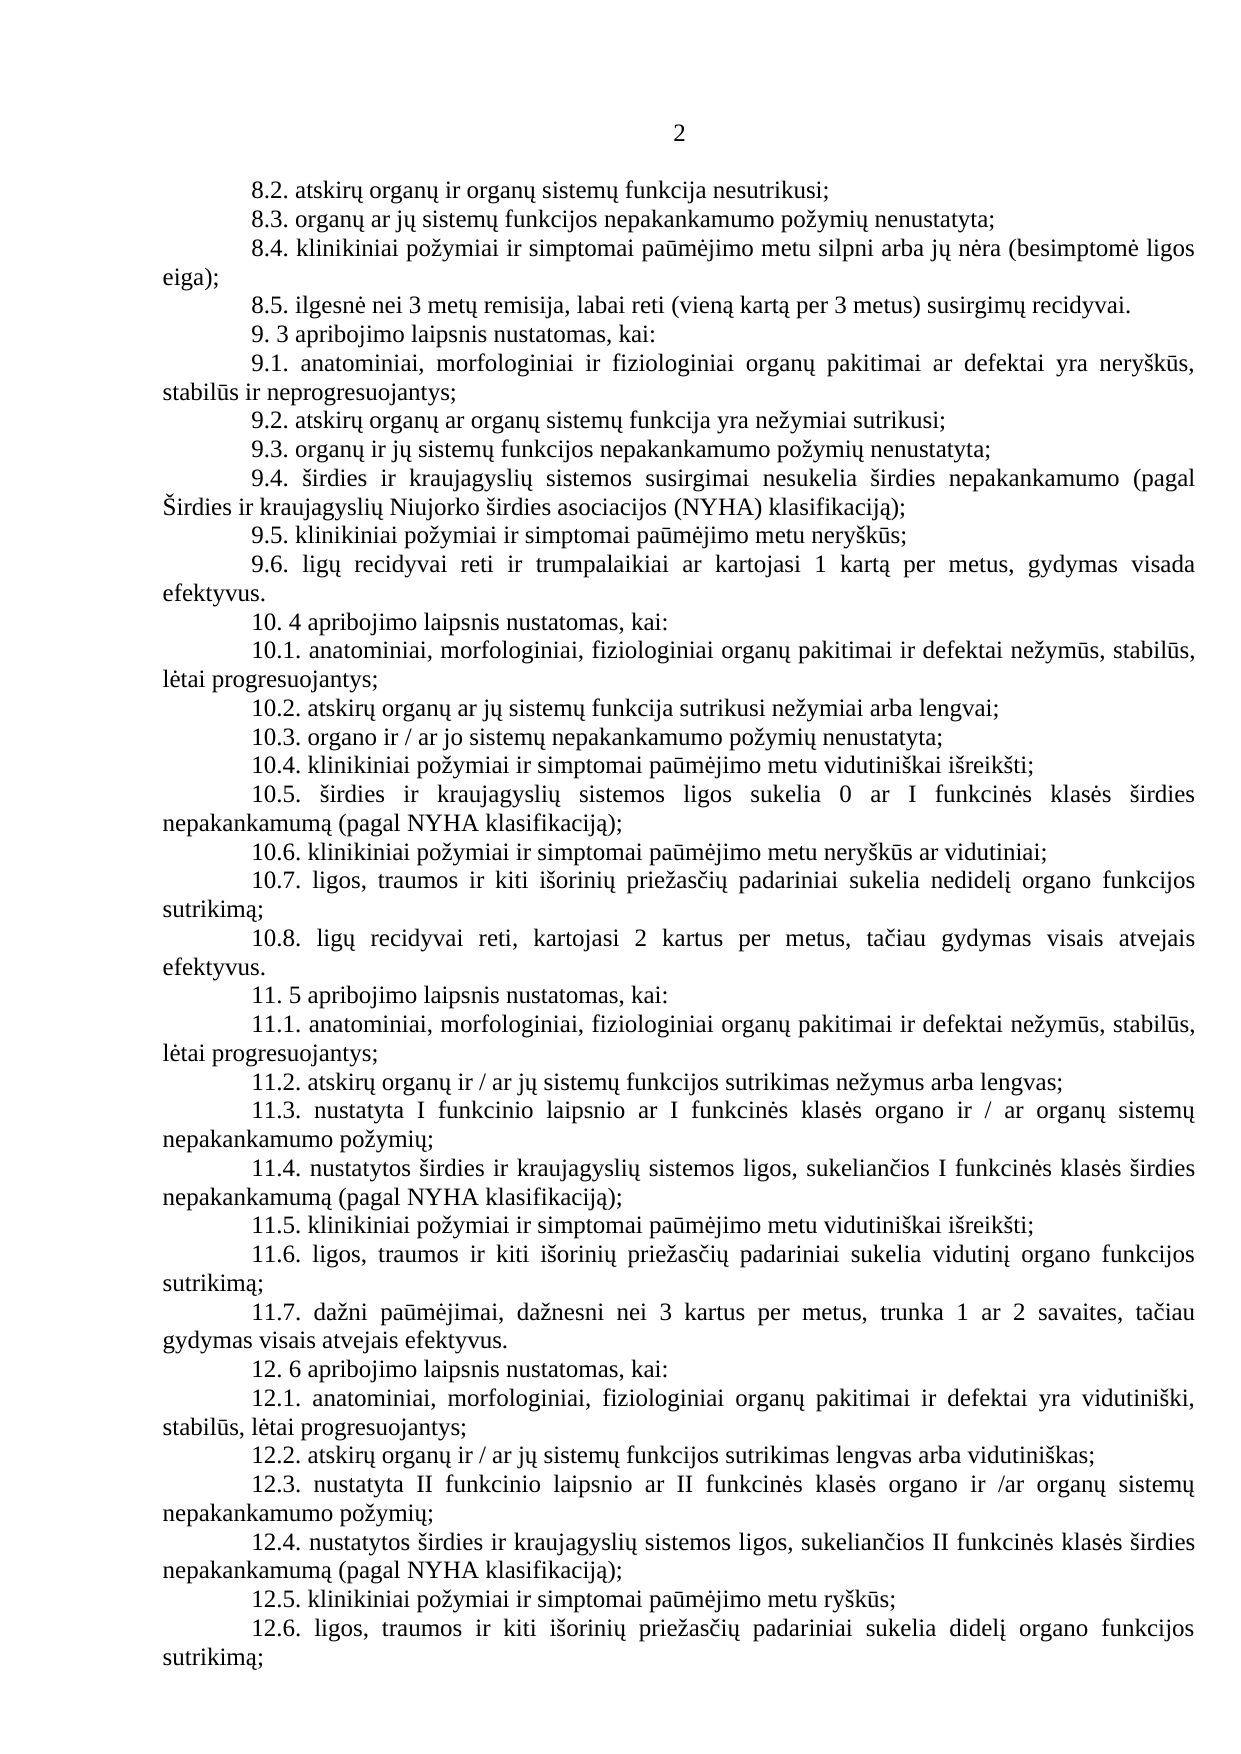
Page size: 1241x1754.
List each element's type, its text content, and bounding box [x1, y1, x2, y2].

text 11.2. atskirų organų ir / ar jų sistemų funkcijos sutrikimas nežymus arba lengvas; [162, 1067, 1196, 1096]
text 10.1. anatominiai, morfologiniai, fiziologiniai organų pakitimai ir defektai nežymūs, stabilūs, lėtai progresuojantys; [162, 636, 1196, 693]
text 8.5. ilgesnė nei 3 metų remisija, labai reti (vieną kartą per 3 metus) susirgimų recidyvai. [162, 291, 1196, 319]
text 8.4. klinikiniai požymiai ir simptomai paūmėjimo metu silpni arba jų nėra (besimptomė ligos eiga); [162, 233, 1196, 291]
text 10.4. klinikiniai požymiai ir simptomai paūmėjimo metu vidutiniškai išreikšti; [162, 751, 1196, 779]
text 10.8. ligų recidyvai reti, kartojasi 2 kartus per metus, tačiau gydymas visais atvejais efektyvus. [162, 923, 1196, 981]
text 12. 6 apribojimo laipsnis nustatomas, kai: [162, 1354, 1196, 1383]
text 11.5. klinikiniai požymiai ir simptomai paūmėjimo metu vidutiniškai išreikšti; [162, 1211, 1196, 1239]
text 9.6. ligų recidyvai reti ir trumpalaikiai ar kartojasi 1 kartą per metus, gydymas visada efektyvus. [162, 549, 1196, 607]
text 10. 4 apribojimo laipsnis nustatomas, kai: [162, 607, 1196, 636]
text 12.3. nustatyta II funkcinio laipsnio ar II funkcinės klasės organo ir /ar organų sistemų nepakankamumo požymių; [162, 1469, 1196, 1527]
text 10.5. širdies ir kraujagyslių sistemos ligos sukelia 0 ar I funkcinės klasės širdies nepakankamumą (pagal NYHA klasifikaciją); [162, 779, 1196, 837]
text 12.6. ligos, traumos ir kiti išorinių priežasčių padariniai sukelia didelį organo funkcijos sutrikimą; [162, 1613, 1196, 1671]
text 9.2. atskirų organų ar organų sistemų funkcija yra nežymiai sutrikusi; [162, 406, 1196, 434]
text 11.7. dažni paūmėjimai, dažnesni nei 3 kartus per metus, trunka 1 ar 2 savaites, tačiau gydymas visais atvejais efektyvus. [162, 1297, 1196, 1354]
text 12.5. klinikiniai požymiai ir simptomai paūmėjimo metu ryškūs; [162, 1584, 1196, 1613]
text 11.3. nustatyta I funkcinio laipsnio ar I funkcinės klasės organo ir / ar organų sistemų nepakankamumo požymių; [162, 1096, 1196, 1153]
text 12.2. atskirų organų ir / ar jų sistemų funkcijos sutrikimas lengvas arba vidutiniškas; [162, 1441, 1196, 1469]
text 9.5. klinikiniai požymiai ir simptomai paūmėjimo metu neryškūs; [162, 521, 1196, 549]
text 11.4. nustatytos širdies ir kraujagyslių sistemos ligos, sukeliančios I funkcinės klasės širdies nepakankamumą (pagal NYHA klasifikaciją); [162, 1153, 1196, 1211]
text 11.6. ligos, traumos ir kiti išorinių priežasčių padariniai sukelia vidutinį organo funkcijos sutrikimą; [162, 1239, 1196, 1297]
text 8.2. atskirų organų ir organų sistemų funkcija nesutrikusi; [162, 176, 1196, 204]
text 12.1. anatominiai, morfologiniai, fiziologiniai organų pakitimai ir defektai yra vidutiniški, stabilūs, lėtai progresuojantys; [162, 1383, 1196, 1441]
text 9.4. širdies ir kraujagyslių sistemos susirgimai nesukelia širdies nepakankamumo (pagal Širdies ir kraujagyslių Niujorko širdies asociacijos (NYHA) klasifikaciją); [162, 463, 1196, 521]
text 9.1. anatominiai, morfologiniai ir fiziologiniai organų pakitimai ar defektai yra neryškūs, stabilūs ir neprogresuojantys; [162, 348, 1196, 406]
text 8.3. organų ar jų sistemų funkcijos nepakankamumo požymių nenustatyta; [162, 204, 1196, 233]
text 10.2. atskirų organų ar jų sistemų funkcija sutrikusi nežymiai arba lengvai; [162, 693, 1196, 722]
text 11.1. anatominiai, morfologiniai, fiziologiniai organų pakitimai ir defektai nežymūs, stabilūs, lėtai progresuojantys; [162, 1009, 1196, 1067]
text 12.4. nustatytos širdies ir kraujagyslių sistemos ligos, sukeliančios II funkcinės klasės širdies nepakankamumą (pagal NYHA klasifikaciją); [162, 1527, 1196, 1584]
text 10.6. klinikiniai požymiai ir simptomai paūmėjimo metu neryškūs ar vidutiniai; [162, 837, 1196, 866]
text 10.7. ligos, traumos ir kiti išorinių priežasčių padariniai sukelia nedidelį organo funkcijos sutrikimą; [162, 866, 1196, 923]
text 9.3. organų ir jų sistemų funkcijos nepakankamumo požymių nenustatyta; [162, 434, 1196, 463]
text 9. 3 apribojimo laipsnis nustatomas, kai: [162, 319, 1196, 348]
text 10.3. organo ir / ar jo sistemų nepakankamumo požymių nenustatyta; [162, 722, 1196, 751]
text 11. 5 apribojimo laipsnis nustatomas, kai: [162, 981, 1196, 1009]
